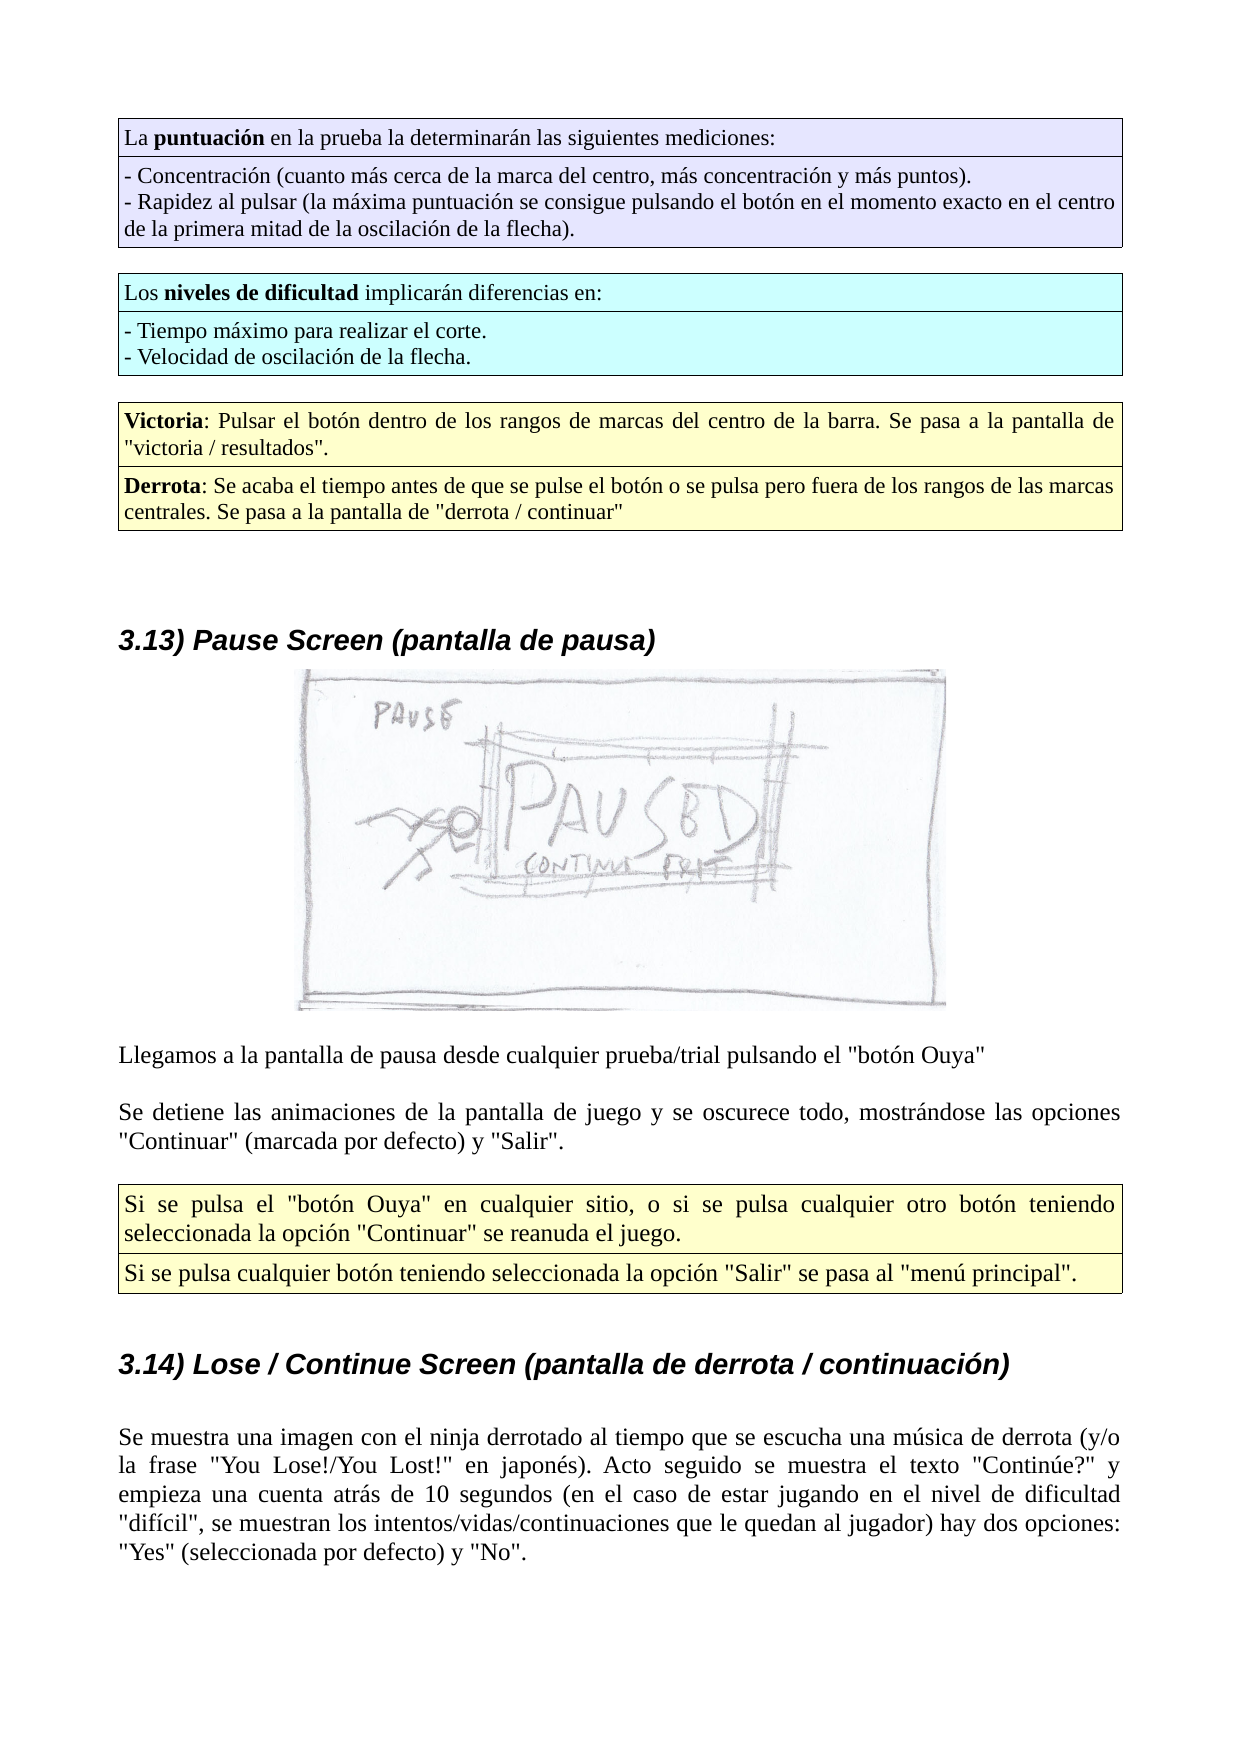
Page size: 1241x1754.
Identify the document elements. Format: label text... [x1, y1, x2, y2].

picture [294, 669, 947, 1011]
table_cell - Tiempo máximo para realizar el corte. - Velocidad de oscilación de la flecha. [119, 312, 1122, 375]
table_header Los niveles de dificultad implicarán diferencias en: [119, 274, 1122, 311]
text Se detiene las animaciones de la pantalla de juego y se oscurece todo, mostrándose las opciones "Continuar" (marcada por defecto) y "Salir". [118, 1097, 1122, 1155]
table_cell Derrota: Se acaba el tiempo antes de que se pulse el botón o se pulsa pero fuera de los rangos de las marcas centrales. Se pasa a la pantalla de "derrota / continuar" [119, 467, 1122, 530]
table_header Victoria: Pulsar el botón dentro de los rangos de marcas del centro de la barra. Se pasa a la pantalla de "victoria / resultados". [119, 403, 1122, 466]
text Llegamos a la pantalla de pausa desde cualquier prueba/trial pulsando el "botón Ouya" [118, 1040, 1122, 1068]
table_header La puntuación en la prueba la determinarán las siguientes mediciones: [119, 119, 1122, 156]
table_cell - Concentración (cuanto más cerca de la marca del centro, más concentración y más puntos). - Rapidez al pulsar (la máxima puntuación se consigue pulsando el botón en el momento exacto en el centro de la primera mitad de la oscilación de la flecha). [119, 157, 1122, 247]
text Se muestra una imagen con el ninja derrotado al tiempo que se escucha una música de derrota (y/o la frase "You Lose!/You Lost!" en japonés). Acto seguido se muestra el texto "Continúe?" y empieza una cuenta atrás de 10 segundos (en el caso de estar jugando en el nivel de dificultad "difícil", se muestran los intentos/vidas/continuaciones que le quedan al jugador) hay dos opciones: "Yes" (seleccionada por defecto) y "No". [118, 1422, 1122, 1565]
subtitle 3.14) Lose / Continue Screen (pantalla de derrota / continuación) [118, 1347, 1122, 1380]
subtitle 3.13) Pause Screen (pantalla de pausa) [118, 623, 1122, 657]
table_header Si se pulsa el "botón Ouya" en cualquier sitio, o si se pulsa cualquier otro botón teniendo seleccionada la opción "Continuar" se reanuda el juego. [119, 1185, 1122, 1253]
table_cell Si se pulsa cualquier botón teniendo seleccionada la opción "Salir" se pasa al "menú principal". [119, 1254, 1122, 1293]
